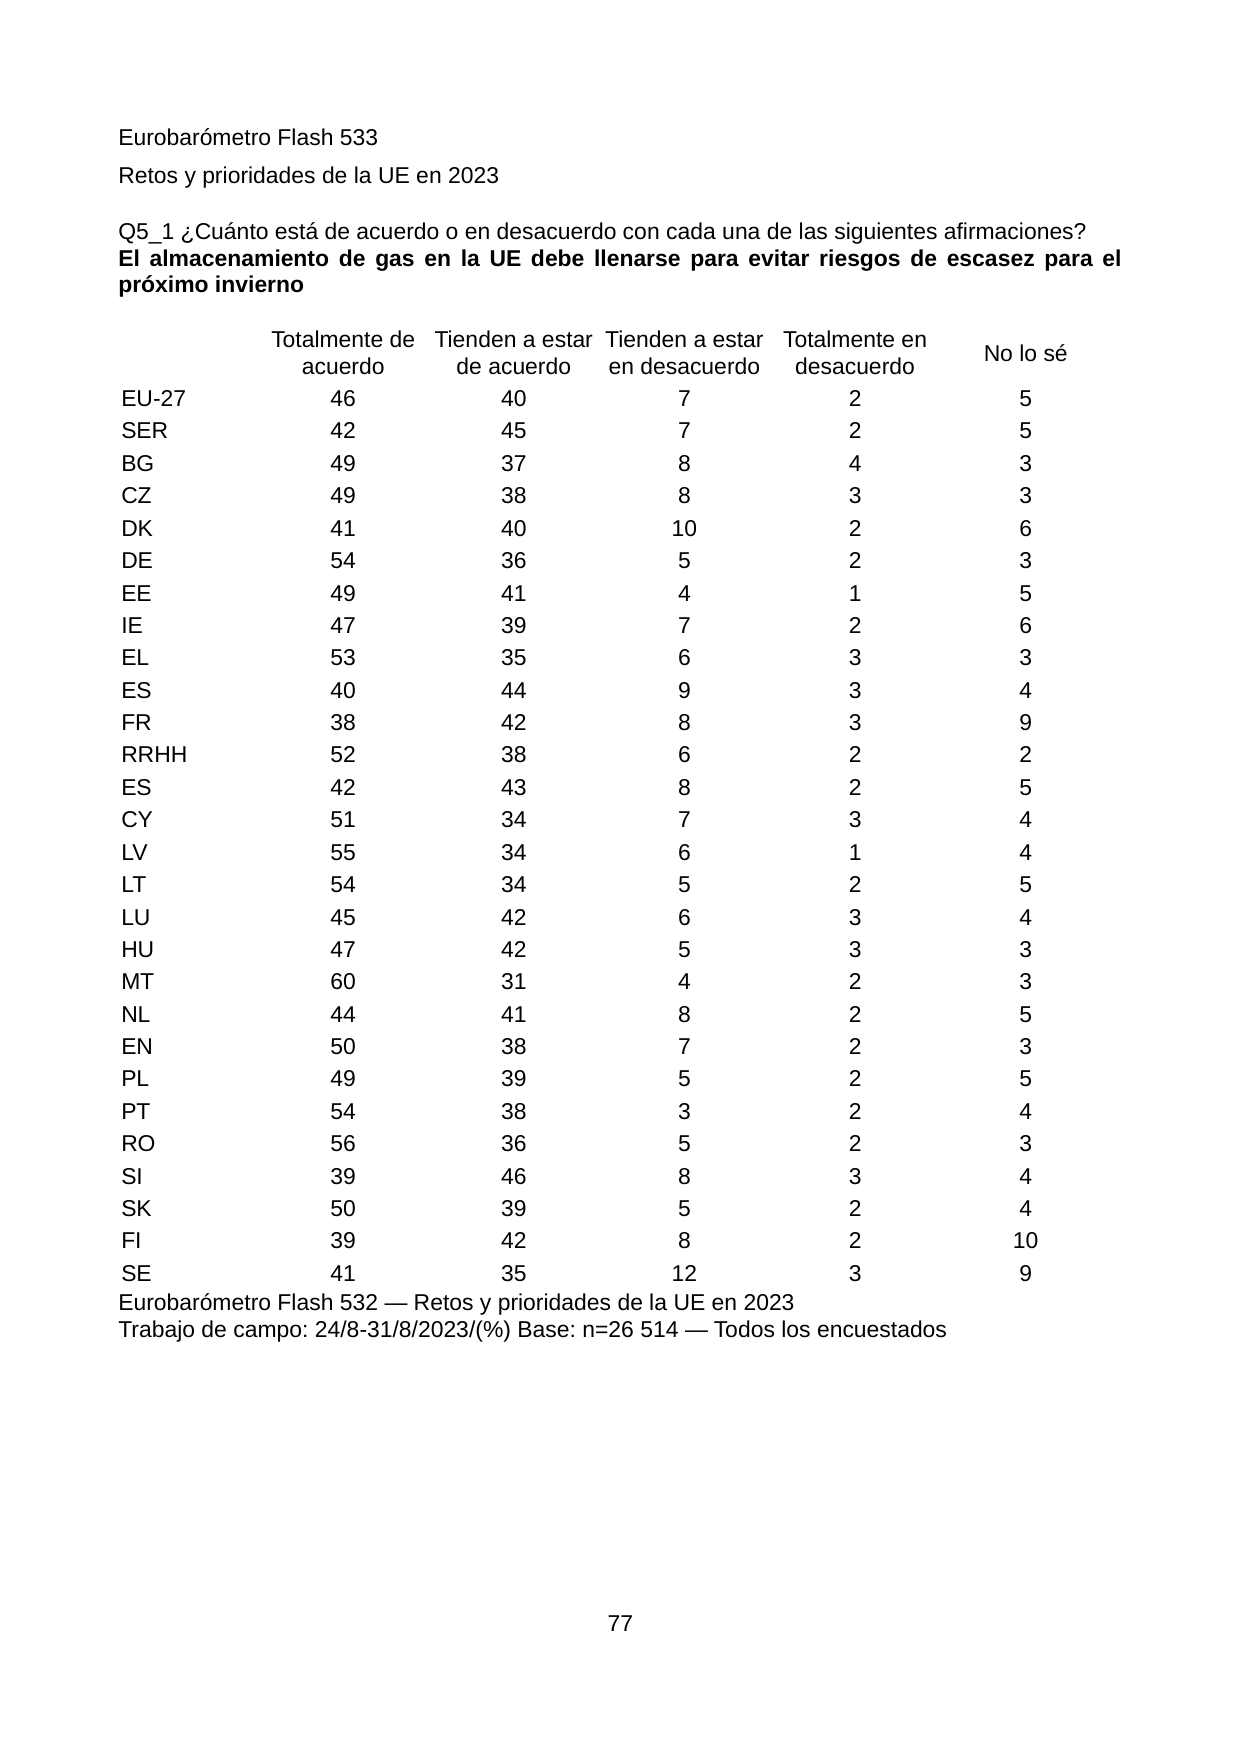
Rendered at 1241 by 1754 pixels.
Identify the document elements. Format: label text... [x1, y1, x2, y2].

table_cell 6 [940, 512, 1111, 544]
table_cell 41 [258, 512, 428, 544]
table_cell 42 [428, 900, 599, 933]
table_cell 2 [770, 1127, 940, 1159]
table_cell 47 [258, 609, 428, 641]
table_cell 53 [258, 641, 428, 674]
table_cell 42 [428, 706, 599, 738]
table_cell 7 [599, 803, 769, 836]
table_cell 3 [940, 1030, 1111, 1062]
table_cell 39 [428, 1063, 599, 1095]
table_cell 3 [940, 544, 1111, 576]
table_cell 10 [940, 1224, 1111, 1257]
table_cell 8 [599, 479, 769, 512]
table_cell 3 [940, 641, 1111, 674]
table_cell 4 [770, 447, 940, 479]
table_cell 43 [428, 771, 599, 803]
table_cell 54 [258, 544, 428, 576]
table_cell 6 [599, 900, 769, 933]
table_cell 38 [428, 1030, 599, 1062]
table_cell 2 [770, 415, 940, 447]
table_cell 8 [599, 706, 769, 738]
table_cell 40 [258, 674, 428, 706]
table_cell EU-27 [118, 382, 258, 414]
table_cell 39 [258, 1224, 428, 1257]
table_cell EE [118, 576, 258, 609]
table_cell 38 [428, 1095, 599, 1127]
table_cell 4 [599, 965, 769, 998]
table_cell 4 [940, 803, 1111, 836]
table_cell 5 [599, 1063, 769, 1095]
text Trabajo de campo: 24/8-31/8/2023/(%) Base: n=26 514 — Todos los encuestados [118, 1316, 1122, 1342]
table_cell 2 [770, 1192, 940, 1224]
table_cell 5 [599, 1192, 769, 1224]
table_cell 5 [940, 576, 1111, 609]
table_cell 34 [428, 803, 599, 836]
table_cell 8 [599, 998, 769, 1030]
table_cell 3 [940, 479, 1111, 512]
table_cell 35 [428, 641, 599, 674]
table_cell 3 [770, 803, 940, 836]
table_cell 3 [770, 1257, 940, 1289]
table_cell 51 [258, 803, 428, 836]
table_cell 3 [770, 479, 940, 512]
table_cell 6 [599, 739, 769, 771]
table_cell 35 [428, 1257, 599, 1289]
table_cell 2 [770, 739, 940, 771]
table_cell 2 [770, 771, 940, 803]
table_cell SI [118, 1160, 258, 1192]
table_cell 39 [428, 1192, 599, 1224]
table_cell 8 [599, 771, 769, 803]
table_cell 3 [770, 933, 940, 965]
table_cell 49 [258, 479, 428, 512]
table_cell 45 [428, 415, 599, 447]
table_cell 42 [428, 933, 599, 965]
table_cell 3 [599, 1095, 769, 1127]
table_cell 5 [940, 771, 1111, 803]
table_cell 3 [770, 706, 940, 738]
table_cell 9 [599, 674, 769, 706]
table_cell 2 [770, 1030, 940, 1062]
table_cell 6 [940, 609, 1111, 641]
table_cell 7 [599, 382, 769, 414]
table_cell SK [118, 1192, 258, 1224]
table_cell 8 [599, 447, 769, 479]
table_cell RO [118, 1127, 258, 1159]
table_cell 39 [428, 609, 599, 641]
table_cell 46 [258, 382, 428, 414]
table_cell 5 [940, 868, 1111, 900]
table_cell 4 [940, 1095, 1111, 1127]
table_cell 49 [258, 576, 428, 609]
table_cell 39 [258, 1160, 428, 1192]
table_cell 2 [770, 609, 940, 641]
table_cell HU [118, 933, 258, 965]
table_cell 6 [599, 836, 769, 868]
table_cell CZ [118, 479, 258, 512]
table_cell 47 [258, 933, 428, 965]
table_cell 5 [940, 998, 1111, 1030]
text El almacenamiento de gas en la UE debe llenarse para evitar riesgos de escasez para el próximo invierno [118, 244, 1122, 297]
table_cell 55 [258, 836, 428, 868]
table_cell 52 [258, 739, 428, 771]
table_cell 38 [258, 706, 428, 738]
table_cell 50 [258, 1192, 428, 1224]
table_cell 7 [599, 415, 769, 447]
table_cell 2 [940, 739, 1111, 771]
table_cell 5 [599, 868, 769, 900]
table_cell SE [118, 1257, 258, 1289]
table_cell BG [118, 447, 258, 479]
table_cell 31 [428, 965, 599, 998]
table_cell 41 [428, 998, 599, 1030]
table_cell 4 [940, 836, 1111, 868]
table_cell 2 [770, 512, 940, 544]
table_header No lo sé [940, 324, 1111, 382]
table_cell 3 [940, 965, 1111, 998]
table_cell 42 [258, 771, 428, 803]
table_cell 10 [599, 512, 769, 544]
table_cell RRHH [118, 739, 258, 771]
table_cell 9 [940, 706, 1111, 738]
table_cell 42 [428, 1224, 599, 1257]
table_cell 7 [599, 1030, 769, 1062]
table_cell 45 [258, 900, 428, 933]
table_cell 41 [428, 576, 599, 609]
table_cell 41 [258, 1257, 428, 1289]
table_cell 50 [258, 1030, 428, 1062]
table_cell 3 [770, 1160, 940, 1192]
table_cell FR [118, 706, 258, 738]
table_cell 4 [940, 1160, 1111, 1192]
table_cell 9 [940, 1257, 1111, 1289]
table_cell 5 [940, 1063, 1111, 1095]
table_cell 4 [599, 576, 769, 609]
table_cell 34 [428, 868, 599, 900]
table_cell IE [118, 609, 258, 641]
table_cell 2 [770, 965, 940, 998]
table_cell LT [118, 868, 258, 900]
table_cell 5 [940, 415, 1111, 447]
table_cell 49 [258, 1063, 428, 1095]
table_cell 40 [428, 382, 599, 414]
table_cell 3 [770, 900, 940, 933]
table_cell 6 [599, 641, 769, 674]
table_cell 3 [770, 641, 940, 674]
table_cell 44 [428, 674, 599, 706]
table_cell ES [118, 771, 258, 803]
table_cell 8 [599, 1160, 769, 1192]
table_cell 36 [428, 1127, 599, 1159]
table_cell SER [118, 415, 258, 447]
table_cell 2 [770, 998, 940, 1030]
table_cell 4 [940, 1192, 1111, 1224]
table_cell DK [118, 512, 258, 544]
table_header [118, 324, 258, 382]
table_cell 4 [940, 900, 1111, 933]
table_cell 5 [599, 544, 769, 576]
table_header Totalmente en desacuerdo [770, 324, 940, 382]
table_cell CY [118, 803, 258, 836]
table_cell LV [118, 836, 258, 868]
table_cell EL [118, 641, 258, 674]
table_cell 8 [599, 1224, 769, 1257]
table_cell DE [118, 544, 258, 576]
text Eurobarómetro Flash 532 — Retos y prioridades de la UE en 2023 [118, 1289, 1122, 1316]
table_cell 38 [428, 479, 599, 512]
table_cell 5 [599, 1127, 769, 1159]
table_cell 60 [258, 965, 428, 998]
table_cell PT [118, 1095, 258, 1127]
table_cell LU [118, 900, 258, 933]
table_cell 2 [770, 544, 940, 576]
table_cell MT [118, 965, 258, 998]
table_header Tienden a estar de acuerdo [428, 324, 599, 382]
table_cell 54 [258, 868, 428, 900]
table_cell 2 [770, 1095, 940, 1127]
table_cell 3 [770, 674, 940, 706]
table_cell 49 [258, 447, 428, 479]
table_cell 34 [428, 836, 599, 868]
table_cell ES [118, 674, 258, 706]
table_cell 44 [258, 998, 428, 1030]
table_cell PL [118, 1063, 258, 1095]
text Q5_1 ¿Cuánto está de acuerdo o en desacuerdo con cada una de las siguientes afirmaciones? [118, 218, 1122, 244]
table_header Tienden a estar en desacuerdo [599, 324, 769, 382]
table_cell 42 [258, 415, 428, 447]
table_cell 5 [940, 382, 1111, 414]
table_cell 2 [770, 1224, 940, 1257]
table_cell 54 [258, 1095, 428, 1127]
table_cell 1 [770, 836, 940, 868]
table_cell 2 [770, 868, 940, 900]
table_cell 5 [599, 933, 769, 965]
table_cell 2 [770, 382, 940, 414]
table_cell FI [118, 1224, 258, 1257]
table_cell NL [118, 998, 258, 1030]
table_cell 38 [428, 739, 599, 771]
table_cell 3 [940, 447, 1111, 479]
table_cell 37 [428, 447, 599, 479]
table_cell 2 [770, 1063, 940, 1095]
table_cell EN [118, 1030, 258, 1062]
table_cell 1 [770, 576, 940, 609]
table_header Totalmente de acuerdo [258, 324, 428, 382]
table_cell 7 [599, 609, 769, 641]
table_cell 46 [428, 1160, 599, 1192]
table_cell 40 [428, 512, 599, 544]
table_cell 56 [258, 1127, 428, 1159]
table_cell 12 [599, 1257, 769, 1289]
table_cell 3 [940, 1127, 1111, 1159]
table_cell 36 [428, 544, 599, 576]
table_cell 3 [940, 933, 1111, 965]
table_cell 4 [940, 674, 1111, 706]
